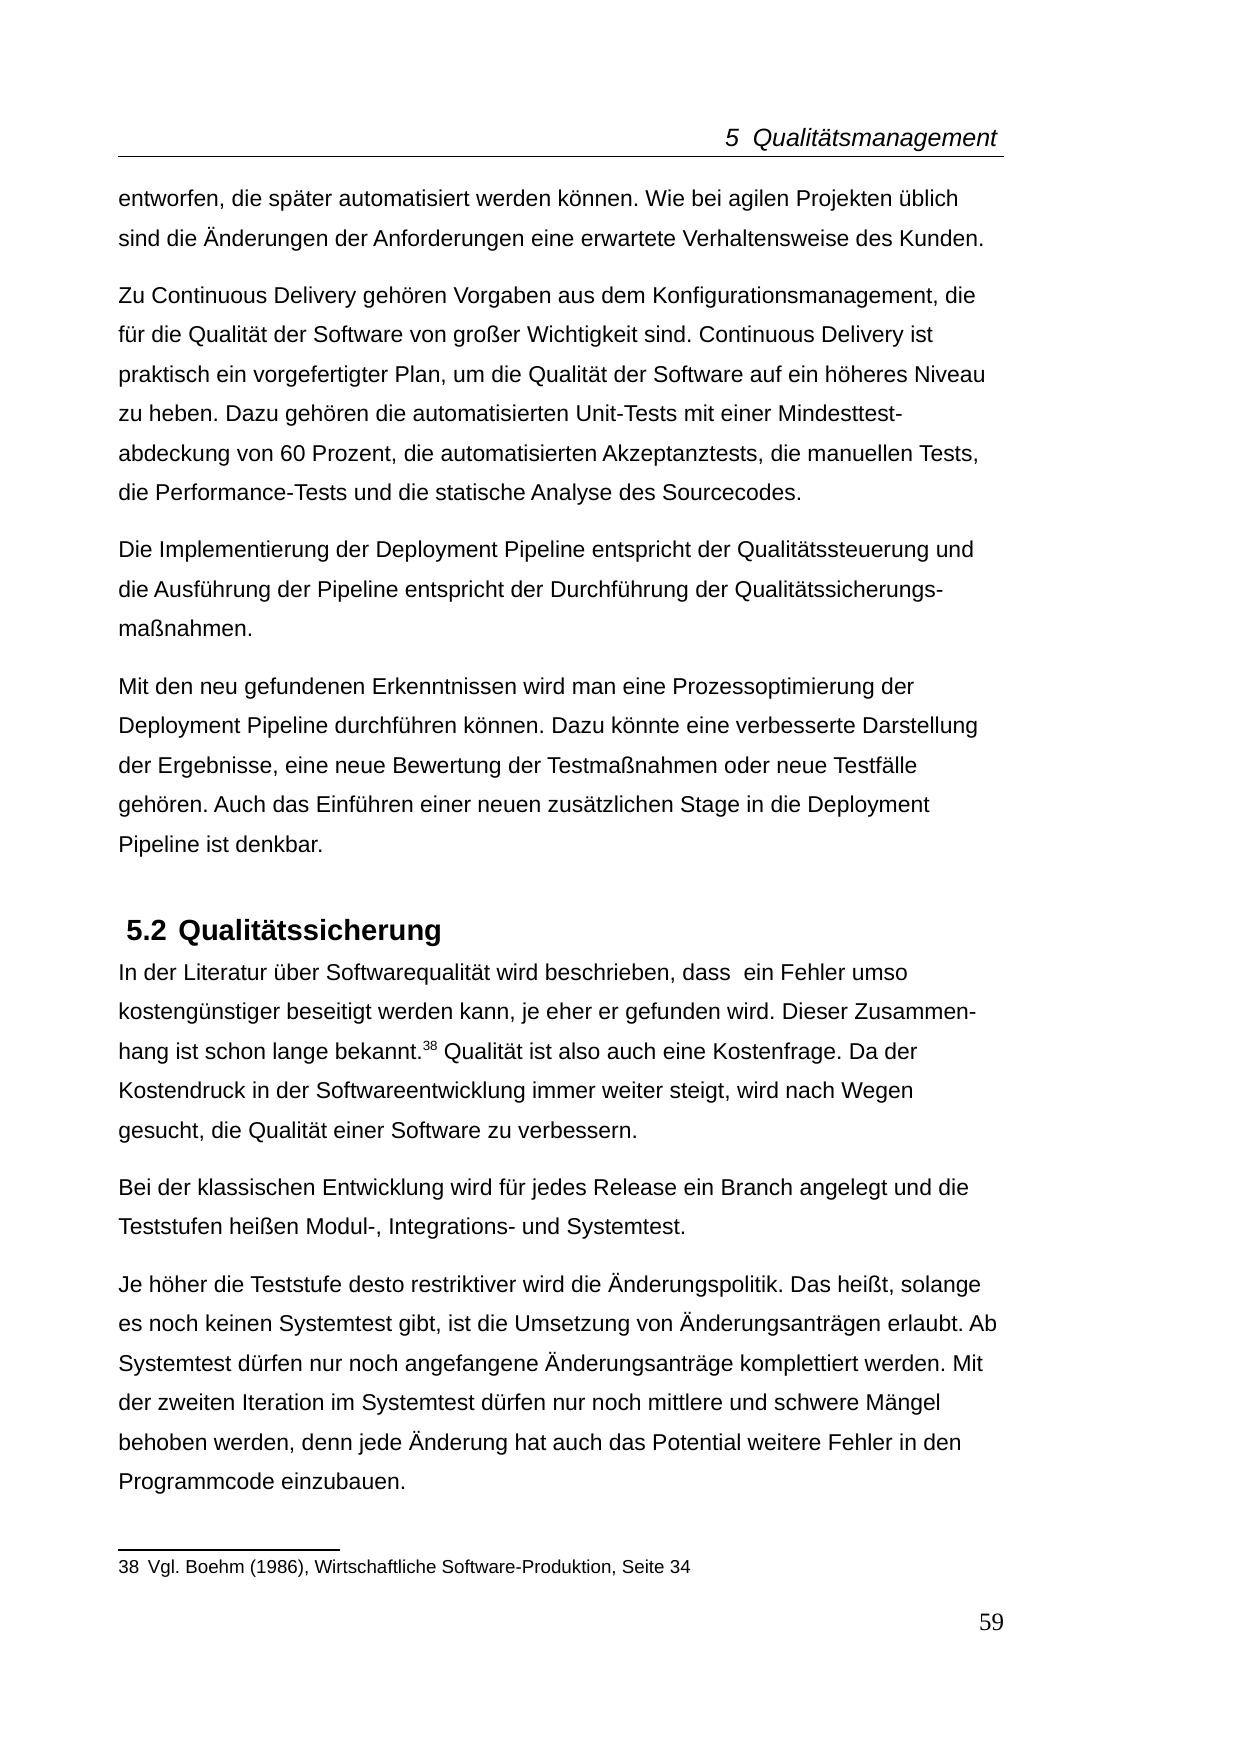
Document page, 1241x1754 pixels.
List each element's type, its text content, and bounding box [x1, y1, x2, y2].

text Vgl. Boehm (1986), Wirtschaftliche Software-Produktion, Seite 34 [118, 1556, 1004, 1578]
text Je höher die Teststufe desto restriktiver wird die Änderungspolitik. Das heißt, solange es noch keinen Systemtest gibt, ist die Umsetzung von Änderungsanträgen erlaubt. Ab Systemtest dürfen nur noch angefangene Änderungsanträge komplettiert werden. Mit der zweiten Iteration im Systemtest dürfen nur noch mittlere und schwere Mängel behoben werden, denn jede Änderung hat auch das Potential weitere Fehler in den Programmcode einzubauen. [118, 1271, 1004, 1494]
text Bei der klassischen Entwicklung wird für jedes Release ein Branch angelegt und die Teststufen heißen Modul-, Integrations- und Systemtest. [118, 1174, 1004, 1240]
text Mit den neu gefundenen Erkenntnissen wird man eine Prozessoptimierung der Deployment Pipeline durchführen können. Dazu könnte eine verbesserte Darstellung der Ergebnisse, eine neue Bewertung der Testmaßnahmen oder neue Testfälle gehören. Auch das Einführen einer neuen zusätzlichen Stage in die Deployment Pipeline ist denkbar. [118, 673, 1004, 857]
text Zu Continuous Delivery gehören Vorgaben aus dem Konfigurationsmanagement, die für die Qualität der Software von großer Wichtigkeit sind. Continuous Delivery ist praktisch ein vorgefertigter Plan, um die Qualität der Software auf ein höheres Niveau zu heben. Dazu gehören die automatisierten Unit-Tests mit einer Mindesttest-abdeckung von 60 Prozent, die automatisierten Akzeptanztests, die manuellen Tests, die Performance-Tests und die statische Analyse des Sourcecodes. [118, 282, 1004, 506]
text entworfen, die später automatisiert werden können. Wie bei agilen Projekten üblich sind die Änderungen der Anforderungen eine erwartete Verhaltensweise des Kunden. [118, 185, 1004, 251]
text In der Literatur über Softwarequalität wird beschrieben, dass ein Fehler umso kostengünstiger beseitigt werden kann, je eher er gefunden wird. Dieser Zusammen-hang ist schon lange bekannt. Qualität ist also auch eine Kostenfrage. Da der Kostendruck in der Softwareentwicklung immer weiter steigt, wird nach Wegen gesucht, die Qualität einer Software zu verbessern. [118, 959, 1004, 1143]
subtitle Qualitätssicherung [118, 913, 1004, 946]
text Die Implementierung der Deployment Pipeline entspricht der Qualitätssteuerung und die Ausführung der Pipeline entspricht der Durchführung der Qualitätssicherungs-maßnahmen. [118, 536, 1004, 642]
